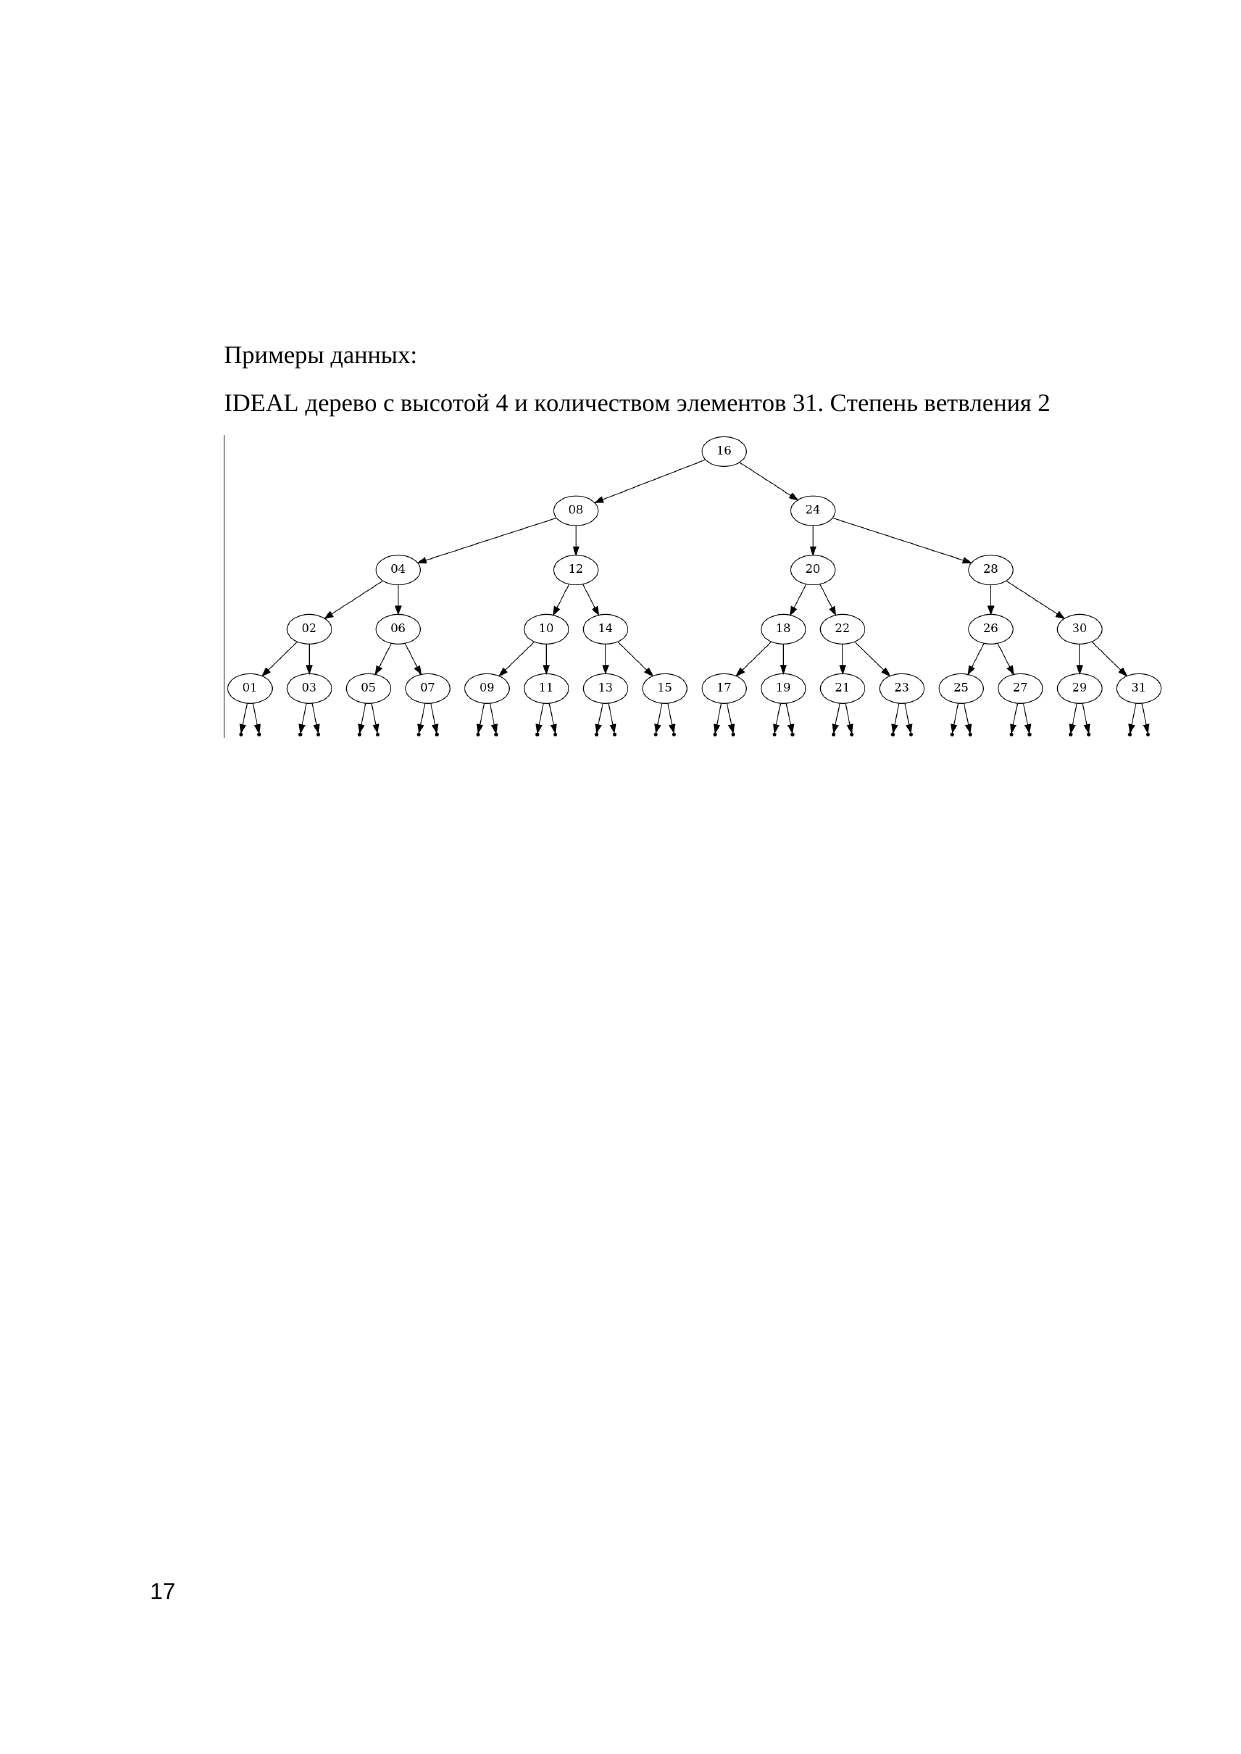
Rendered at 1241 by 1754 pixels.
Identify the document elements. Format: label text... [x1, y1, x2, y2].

text IDEAL дерево с высотой 4 и количеством элементов 31. Степень ветвления 2 [224, 388, 1090, 417]
text Примеры данных: [224, 340, 1090, 369]
picture [223, 435, 1164, 738]
